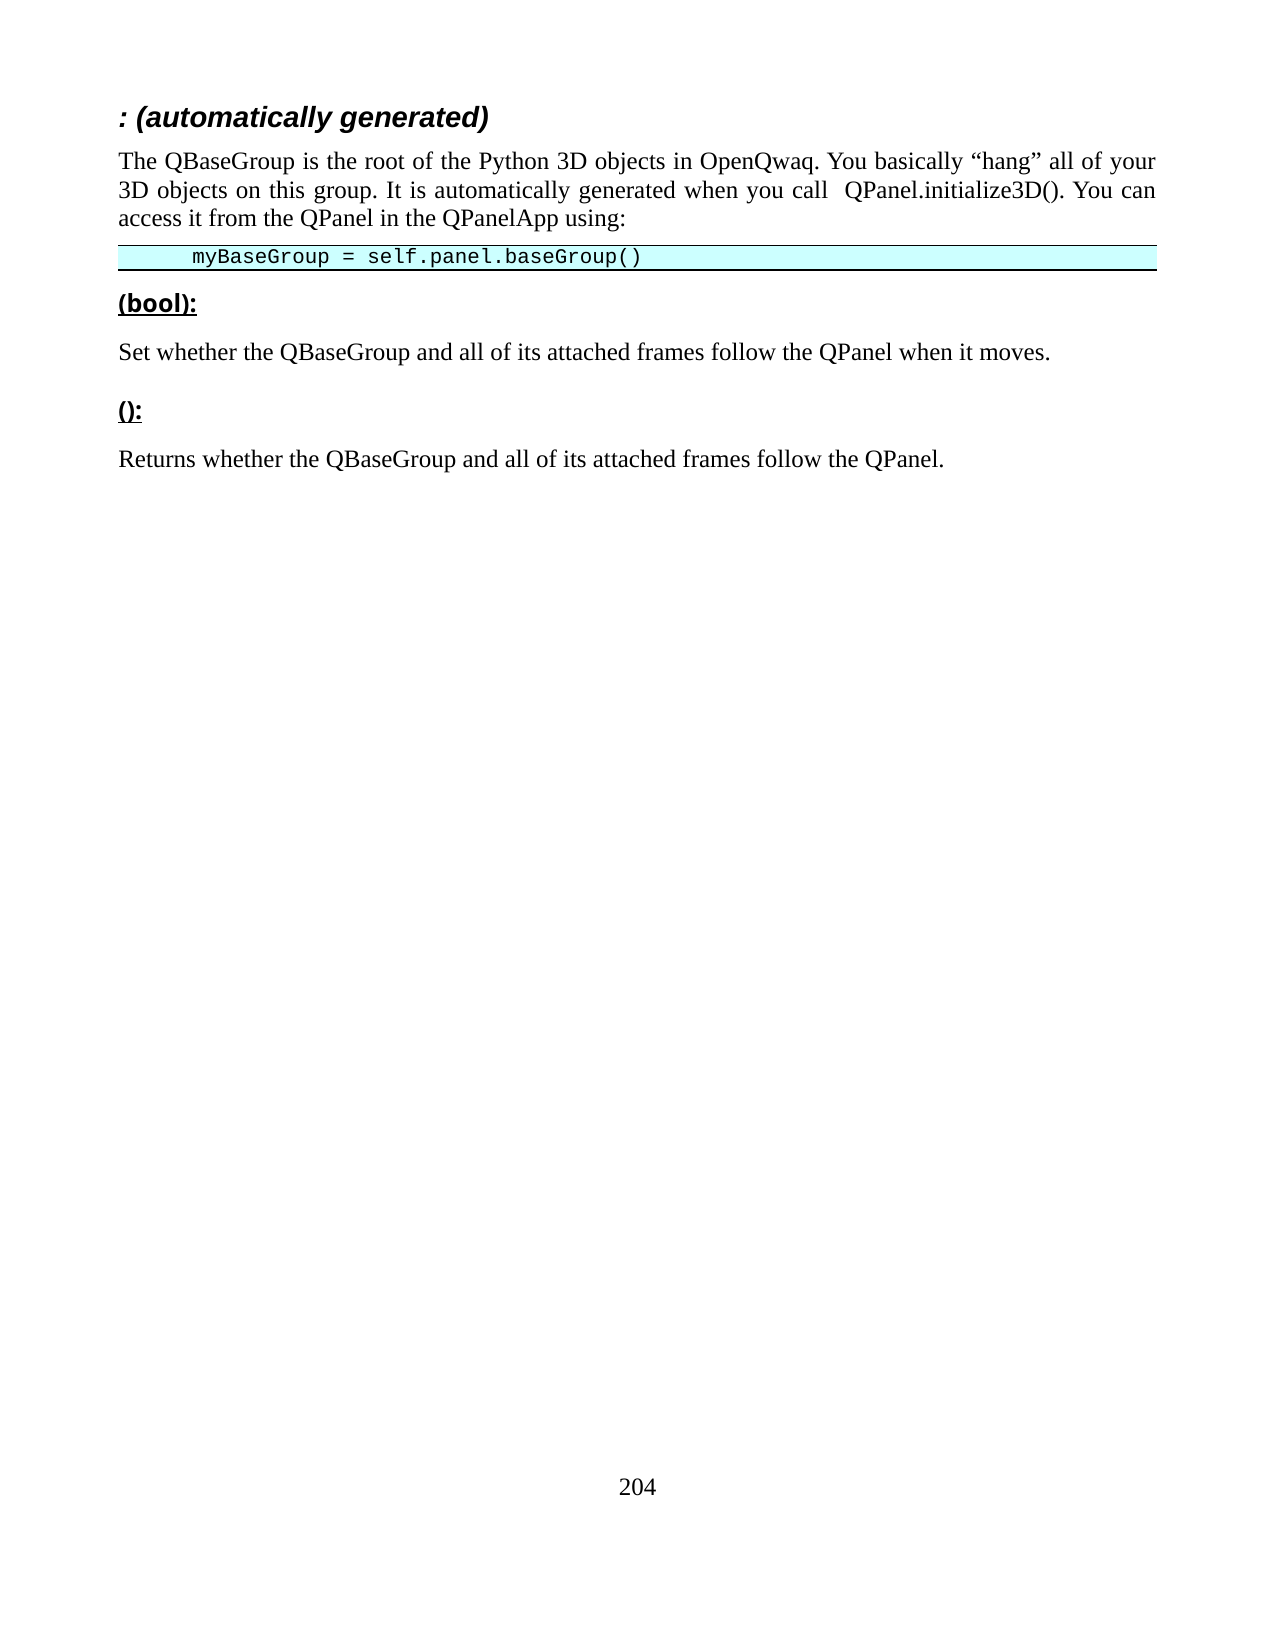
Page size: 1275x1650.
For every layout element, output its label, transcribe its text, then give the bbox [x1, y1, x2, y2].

subtitle : (automatically generated) [118, 100, 1157, 133]
text The QBaseGroup is the root of the Python 3D objects in OpenQwaq. You basically “hang” all of your 3D objects on this group. It is automatically generated when you call QPanel.initialize3D(). You can access it from the QPanel in the QPanelApp using: [118, 146, 1157, 232]
text Set whether the QBaseGroup and all of its attached frames follow the QPanel when it moves. [118, 337, 1157, 365]
text Returns whether the QBaseGroup and all of its attached frames follow the QPanel. [118, 444, 1157, 473]
text myBaseGroup = self.panel.baseGroup() [118, 246, 1157, 269]
title (): [118, 393, 1157, 427]
title (bool): [118, 286, 1157, 319]
